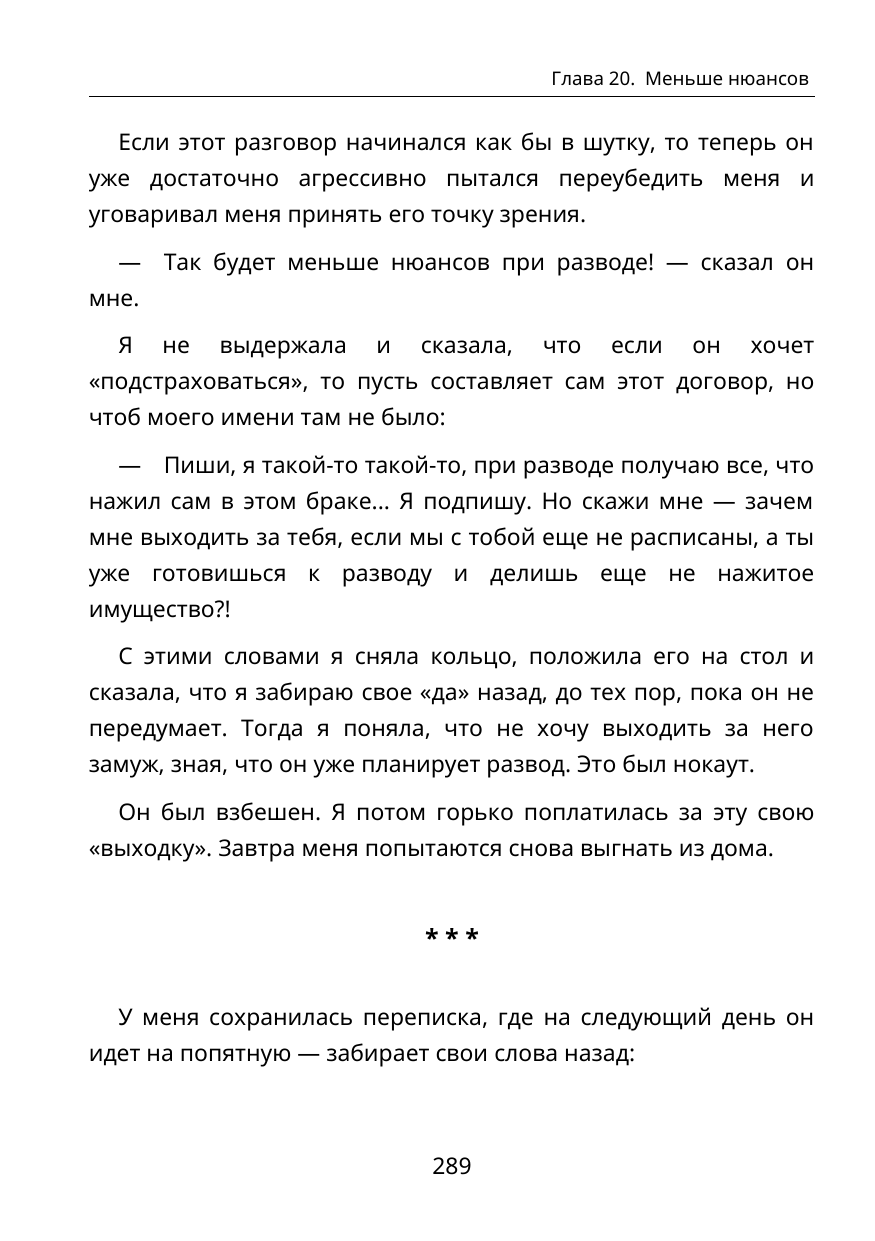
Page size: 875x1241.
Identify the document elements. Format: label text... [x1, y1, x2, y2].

list Так будет меньше нюансов при разводе! — сказал он мне. [88, 246, 815, 313]
list Пиши, я такой-то такой-то, при разводе получаю все, что нажил сам в этом браке... Я подпишу. Но скажи мне — зачем мне выходить за тебя, если мы с тобой еще не расписаны, а ты уже готовишься к разводу и делишь еще не нажитое имущество?! [88, 449, 815, 624]
text С этими словами я сняла кольцо, положила его на стол и сказала, что я забираю свое «да» назад, до тех пор, пока он не передумает. Тогда я поняла, что не хочу выходить за него замуж, зная, что он уже планирует развод. Это был нокаут. [88, 640, 815, 779]
text Он был взбешен. Я потом горько поплатилась за эту свою «выходку». Завтра меня попытаются снова выгнать из дома. [88, 796, 815, 863]
text Если этот разговор начинался как бы в шутку, то теперь он уже достаточно агрессивно пытался переубедить меня и уговаривал меня принять его точку зрения. [88, 126, 815, 229]
text Я не выдержала и сказала, что если он хочет «подстраховаться», то пусть составляет сам этот договор, но чтоб моего имени там не было: [88, 329, 815, 432]
text У меня сохранилась переписка, где на следующий день он идет на попятную — забирает свои слова назад: [88, 1001, 815, 1068]
subtitle * * * [88, 921, 815, 955]
